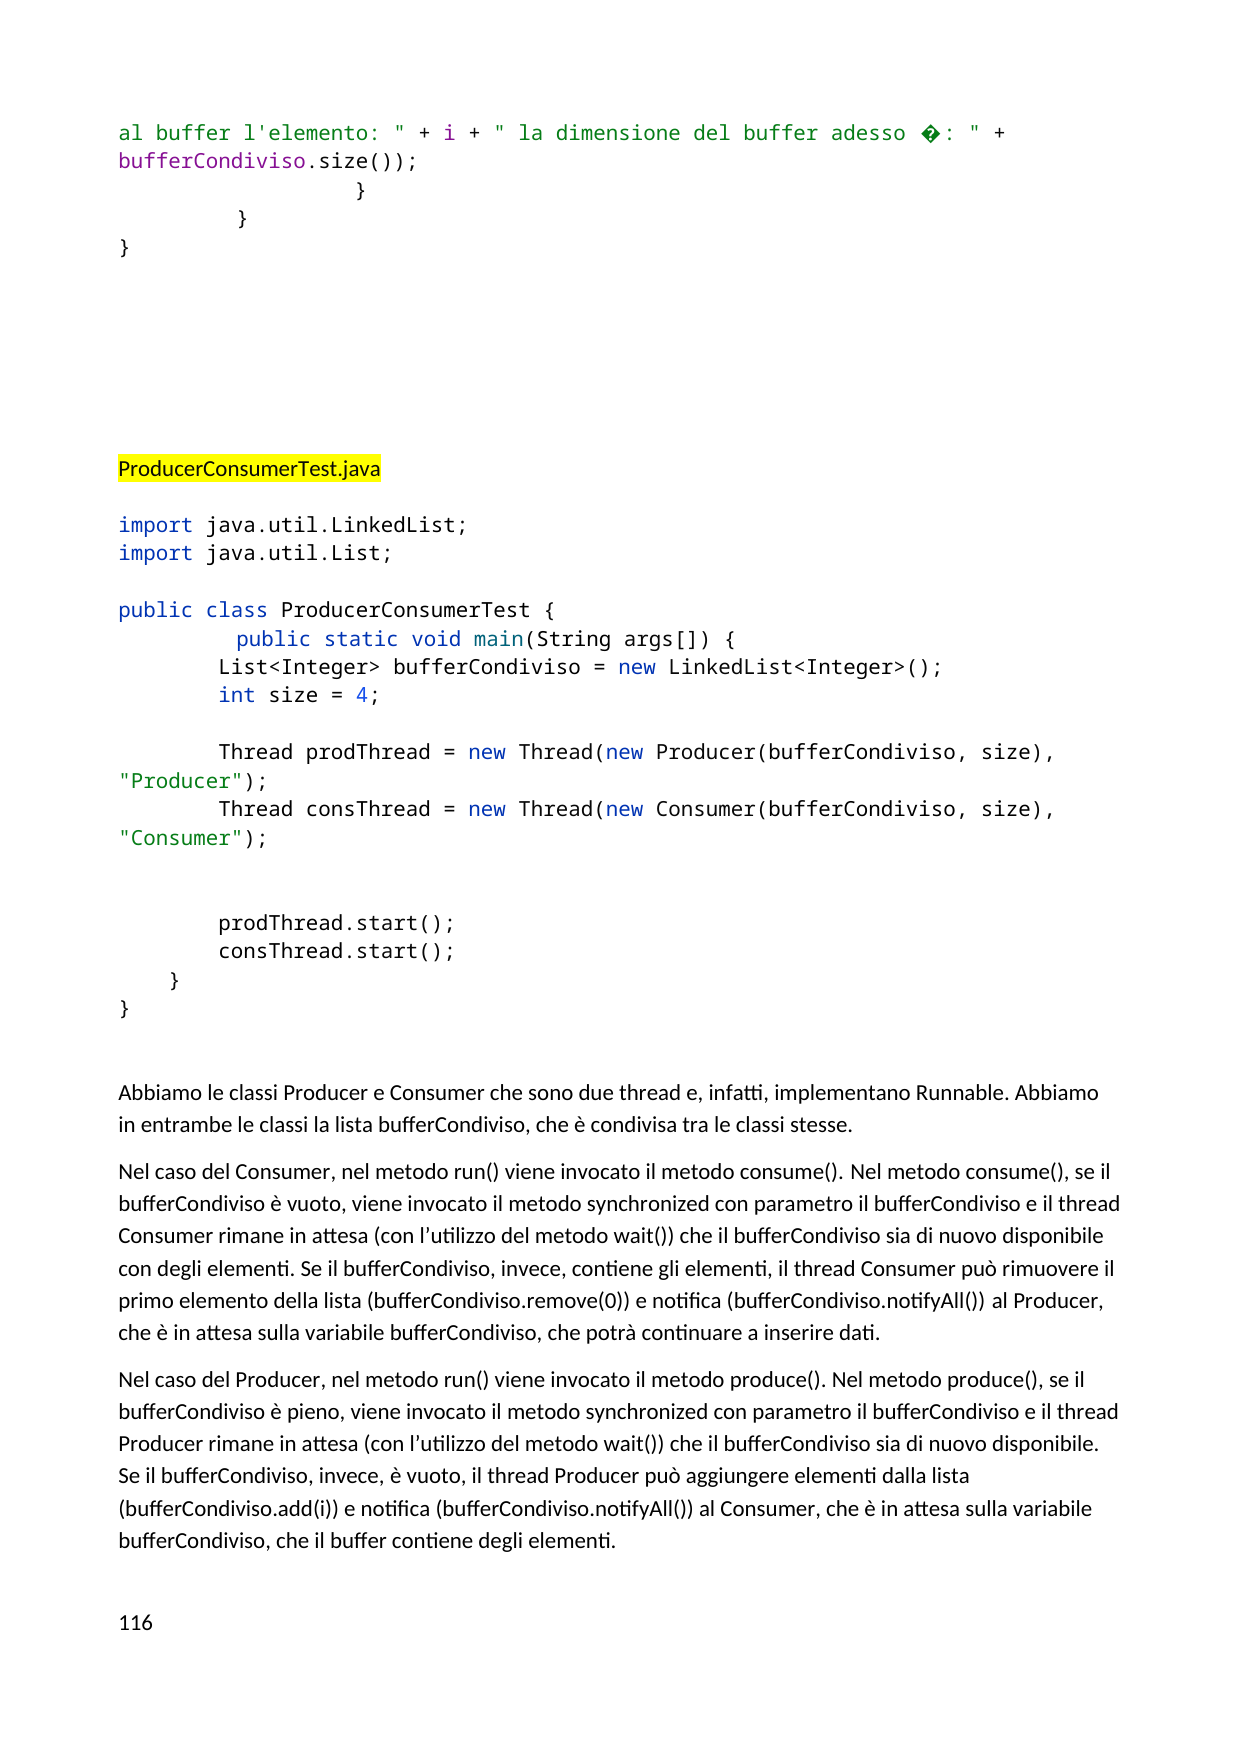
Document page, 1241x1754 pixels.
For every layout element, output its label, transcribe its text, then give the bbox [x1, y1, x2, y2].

text import java.util.LinkedList; import java.util.List; public class ProducerConsumerTest { public static void main(String args[]) { List<Integer> bufferCondiviso = new LinkedList<Integer>(); int size = 4; Thread prodThread = new Thread(new Producer(bufferCondiviso, size), "Producer"); Thread consThread = new Thread(new Consumer(bufferCondiviso, size), "Consumer"); prodThread.start(); consThread.start(); } } [118, 510, 1122, 1022]
text Abbiamo le classi Producer e Consumer che sono due thread e, infatti, implementano Runnable. Abbiamo in entrambe le classi la lista bufferCondiviso, che è condivisa tra le classi stesse. [118, 1078, 1122, 1138]
text Nel caso del Producer, nel metodo run() viene invocato il metodo produce(). Nel metodo produce(), se il bufferCondiviso è pieno, viene invocato il metodo synchronized con parametro il bufferCondiviso e il thread Producer rimane in attesa (con l’utilizzo del metodo wait()) che il bufferCondiviso sia di nuovo disponibile. Se il bufferCondiviso, invece, è vuoto, il thread Producer può aggiungere elementi dalla lista (bufferCondiviso.add(i)) e notifica (bufferCondiviso.notifyAll()) al Consumer, che è in attesa sulla variabile bufferCondiviso, che il buffer contiene degli elementi. [118, 1365, 1122, 1554]
text ProducerConsumerTest.java [118, 454, 1122, 482]
text Nel caso del Consumer, nel metodo run() viene invocato il metodo consume(). Nel metodo consume(), se il bufferCondiviso è vuoto, viene invocato il metodo synchronized con parametro il bufferCondiviso e il thread Consumer rimane in attesa (con l’utilizzo del metodo wait()) che il bufferCondiviso sia di nuovo disponibile con degli elementi. Se il bufferCondiviso, invece, contiene gli elementi, il thread Consumer può rimuovere il primo elemento della lista (bufferCondiviso.remove(0)) e notifica (bufferCondiviso.notifyAll()) al Producer, che è in attesa sulla variabile bufferCondiviso, che potrà continuare a inserire dati. [118, 1157, 1122, 1346]
text al buffer l'elemento: " + i + " la dimensione del buffer adesso �: " + bufferCondiviso.size()); } } } [118, 118, 1122, 260]
